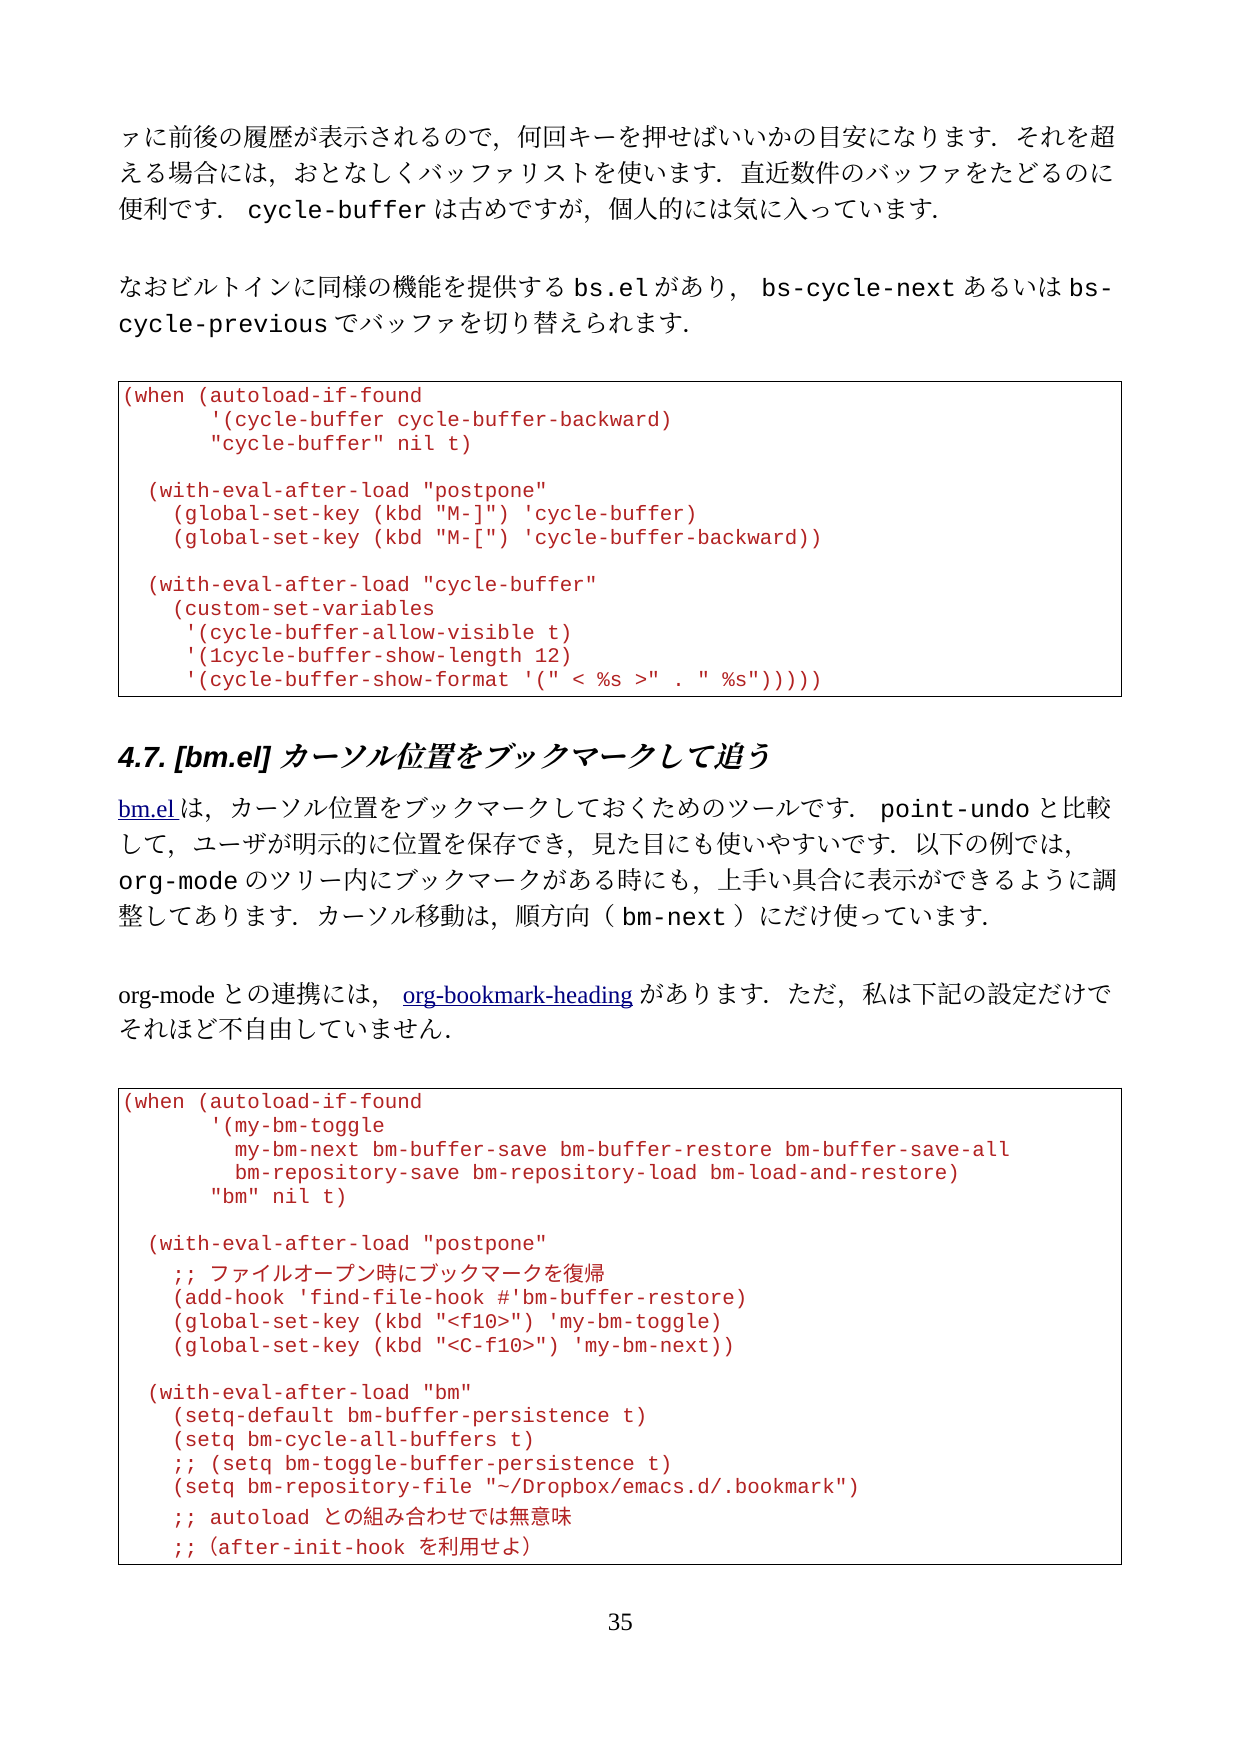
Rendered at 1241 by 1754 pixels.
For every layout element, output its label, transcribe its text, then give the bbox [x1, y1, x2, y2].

text '(cycle-buffer-allow-visible t) [119, 618, 1121, 641]
text '(cycle-buffer-show-format '(" < %s >" . " %s"))))) [119, 665, 1121, 696]
text (with-eval-after-load "cycle-buffer" [119, 570, 1121, 594]
text (when (autoload-if-found [119, 1089, 1121, 1111]
text (global-set-key (kbd "<f10>") 'my-bm-toggle) [119, 1307, 1121, 1331]
text (with-eval-after-load "postpone" [119, 1229, 1121, 1253]
text '(1cycle-buffer-show-length 12) [119, 641, 1121, 665]
text ;; autoload との組み合わせでは無意味 [119, 1496, 1121, 1527]
text "bm" nil t) [119, 1182, 1121, 1206]
text (custom-set-variables [119, 594, 1121, 618]
text (global-set-key (kbd "M-[") 'cycle-buffer-backward)) [119, 523, 1121, 547]
text (with-eval-after-load "bm" [119, 1378, 1121, 1402]
text (with-eval-after-load "postpone" [119, 476, 1121, 499]
text (global-set-key (kbd "<C-f10>") 'my-bm-next)) [119, 1331, 1121, 1354]
text (global-set-key (kbd "M-]") 'cycle-buffer) [119, 499, 1121, 523]
text "cycle-buffer" nil t) [119, 428, 1121, 452]
text '(my-bm-toggle [119, 1111, 1121, 1135]
text ;; ファイルオープン時にブックマークを復帰 [119, 1253, 1121, 1283]
text ;;（after-init-hook を利用せよ） [119, 1527, 1121, 1564]
text ;; (setq bm-toggle-buffer-persistence t) [119, 1449, 1121, 1472]
text bm.elは，カーソル位置をブックマークしておくためのツールです． point-undo と比較して，ユーザが明示的に位置を保存でき，見た目にも使いやすいです．以下の例では， org-mode のツリー内にブックマークがある時にも，上手い具合に表示ができるように調整してあります．カーソル移動は，順方向（ bm-next ）にだけ使っています． [118, 788, 1122, 962]
text (setq bm-cycle-all-buffers t) [119, 1425, 1121, 1449]
text (when (autoload-if-found [119, 382, 1121, 405]
text org-mode との連携には， org-bookmark-heading があります．ただ，私は下記の設定だけでそれほど不自由していません． [118, 974, 1122, 1075]
text なおビルトインに同様の機能を提供する bs.el があり， bs-cycle-next あるいは bs-cycle-previous でバッファを切り替えられます． [118, 267, 1122, 369]
text bm-repository-save bm-repository-load bm-load-and-restore) [119, 1158, 1121, 1182]
text '(cycle-buffer cycle-buffer-backward) [119, 405, 1121, 428]
text (setq-default bm-buffer-persistence t) [119, 1402, 1121, 1425]
text (add-hook 'find-file-hook #'bm-buffer-restore) [119, 1283, 1121, 1307]
text my-bm-next bm-buffer-save bm-buffer-restore bm-buffer-save-all [119, 1135, 1121, 1158]
subtitle [bm.el] カーソル位置をブックマークして追う [118, 734, 1122, 776]
text (setq bm-repository-file "~/Dropbox/emacs.d/.bookmark") [119, 1472, 1121, 1496]
text ァに前後の履歴が表示されるので，何回キーを押せばいいかの目安になります．それを超える場合には，おとなしくバッファリストを使います．直近数件のバッファをたどるのに便利です． cycle-buffer は古めですが，個人的には気に入っています． [118, 118, 1122, 255]
